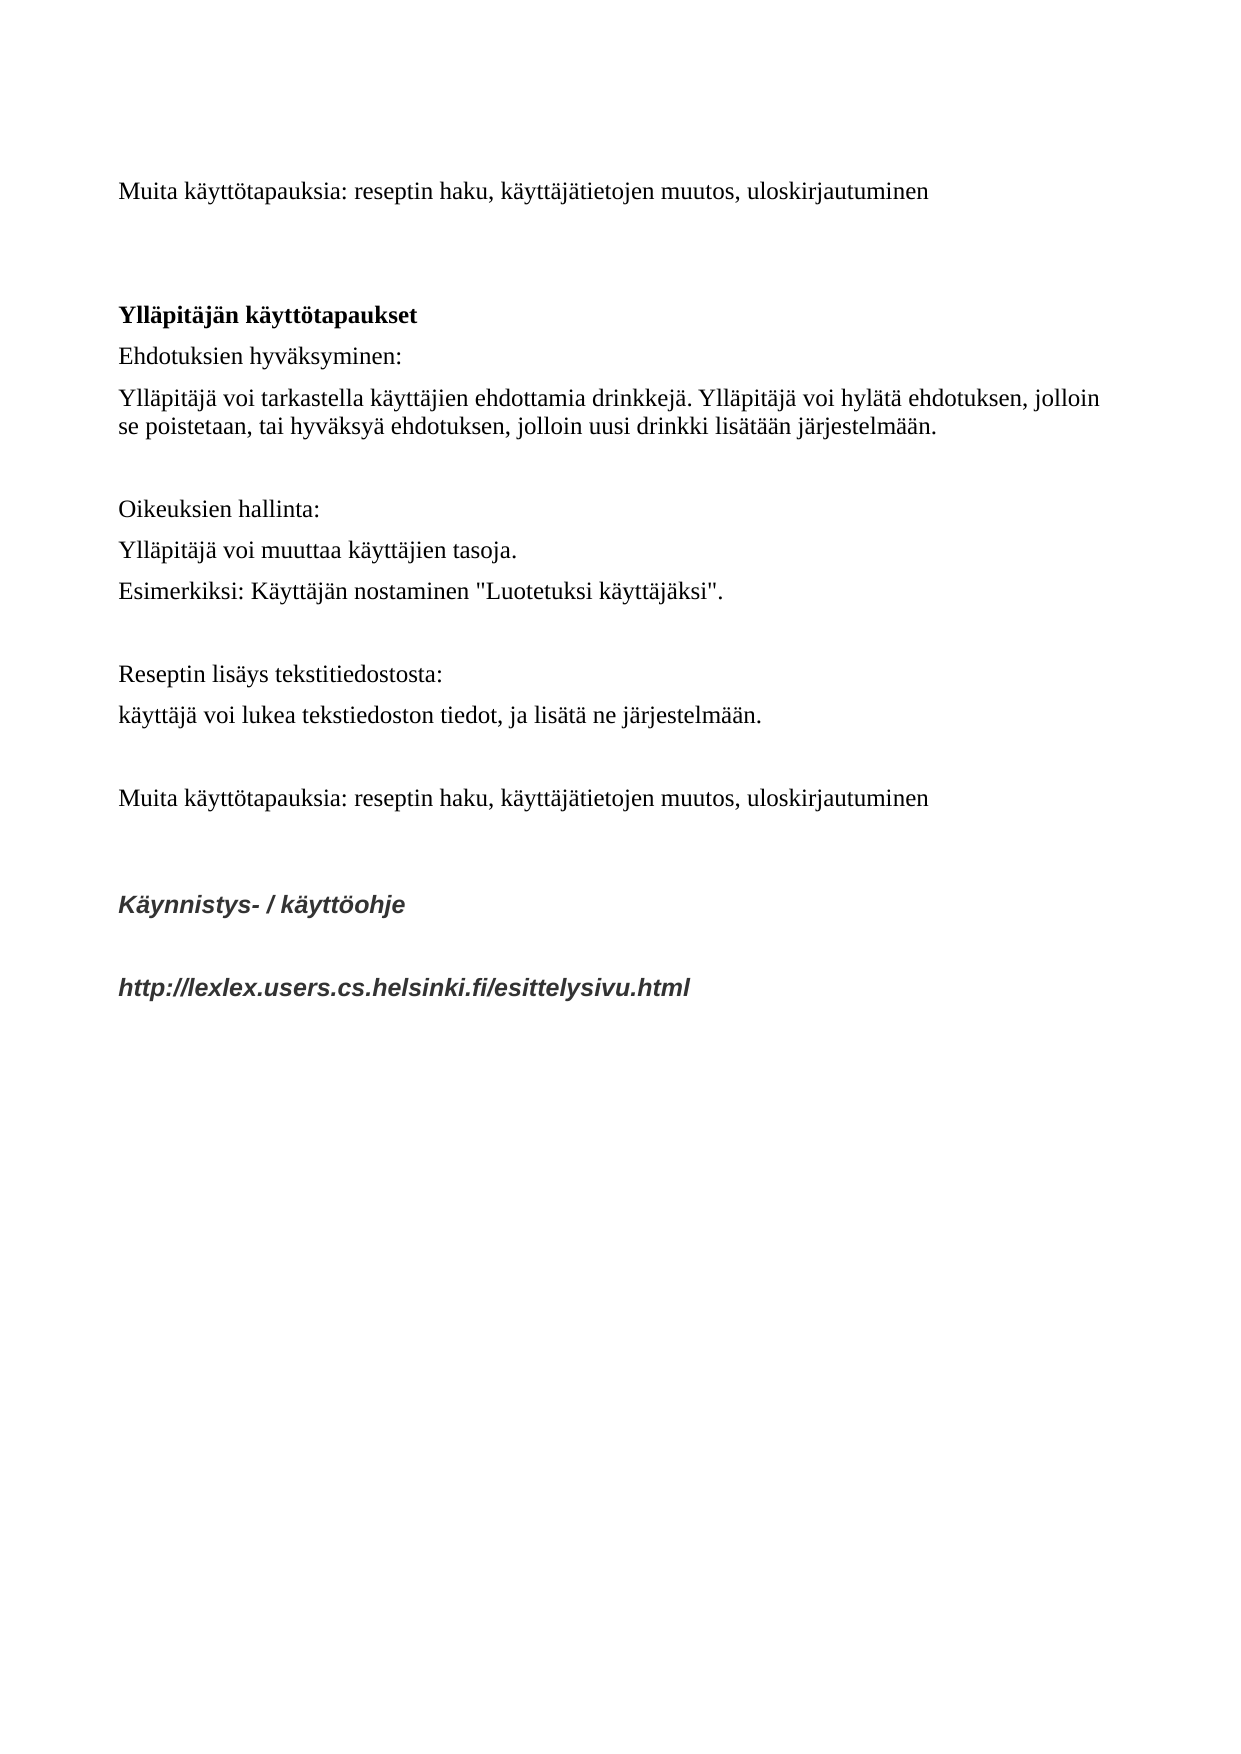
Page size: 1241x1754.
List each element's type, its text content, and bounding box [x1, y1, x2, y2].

text Ehdotuksien hyväksyminen: [118, 341, 1122, 370]
text Ylläpitäjä voi muuttaa käyttäjien tasoja. [118, 535, 1122, 564]
text http://lexlex.users.cs.helsinki.fi/esittelysivu.html [118, 973, 1122, 1001]
text Ylläpitäjän käyttötapaukset [118, 300, 1122, 329]
text Ylläpitäjä voi tarkastella käyttäjien ehdottamia drinkkejä. Ylläpitäjä voi hylätä ehdotuksen, jolloin se poistetaan, tai hyväksyä ehdotuksen, jolloin uusi drinkki lisätään järjestelmään. [118, 383, 1122, 440]
text Reseptin lisäys tekstitiedostosta: [118, 659, 1122, 688]
text Esimerkiksi: Käyttäjän nostaminen "Luotetuksi käyttäjäksi". [118, 576, 1122, 605]
text Oikeuksien hallinta: [118, 494, 1122, 523]
text Muita käyttötapauksia: reseptin haku, käyttäjätietojen muutos, uloskirjautuminen [118, 783, 1122, 811]
text Muita käyttötapauksia: reseptin haku, käyttäjätietojen muutos, uloskirjautuminen [118, 176, 1122, 205]
text käyttäjä voi lukea tekstiedoston tiedot, ja lisätä ne järjestelmään. [118, 700, 1122, 729]
subtitle Käynnistys- / käyttöohje [118, 890, 1122, 919]
